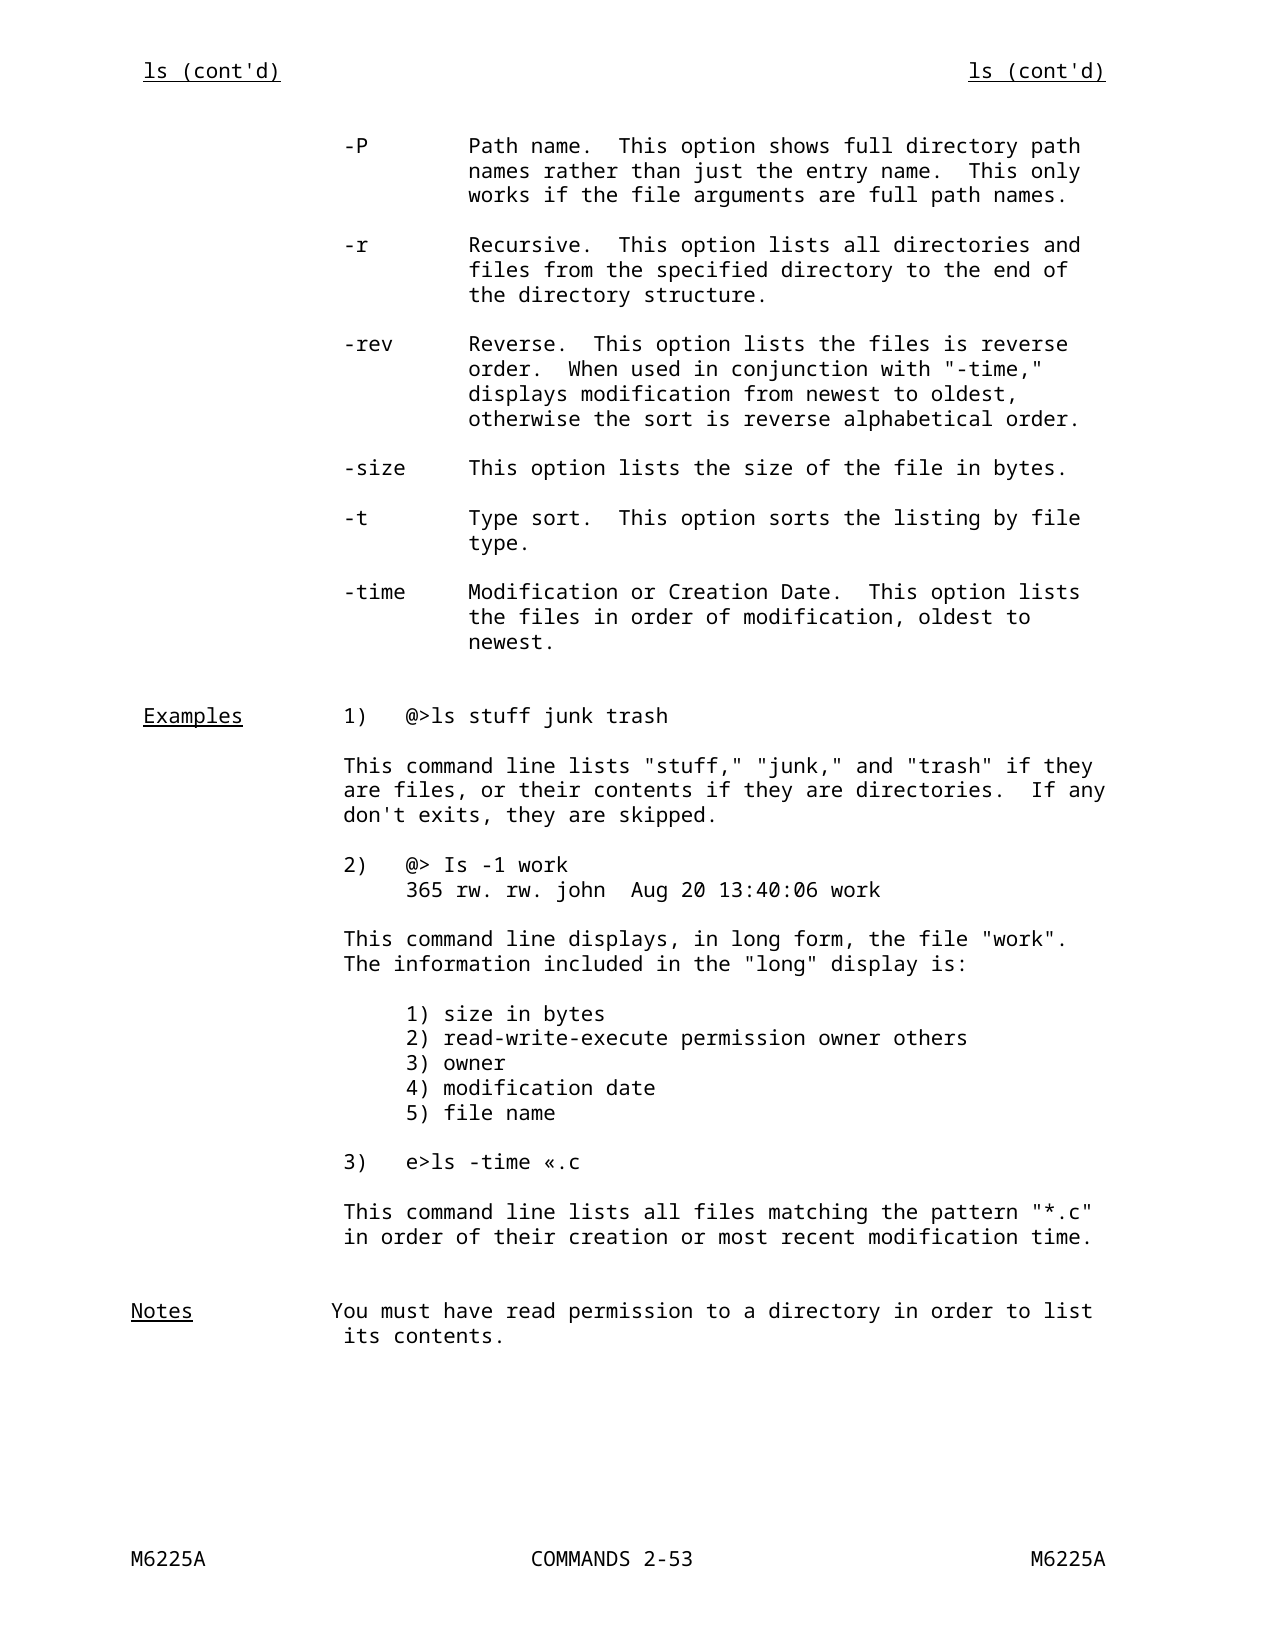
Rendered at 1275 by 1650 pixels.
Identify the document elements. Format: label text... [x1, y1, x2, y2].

text M6225A COMMANDS 2-53 M6225A [118, 1547, 1145, 1571]
text -size This option lists the size of the file in bytes. [118, 456, 1145, 481]
text 3) owner [118, 1051, 1145, 1076]
text 4) modification date [118, 1076, 1145, 1100]
text -time Modification or Creation Date. This option lists [118, 580, 1145, 604]
text type. [118, 530, 1145, 555]
text names rather than just the entry name. This only [118, 158, 1145, 183]
text don't exits, they are skipped. [118, 803, 1145, 828]
text the files in order of modification, oldest to [118, 604, 1145, 629]
text ls (cont'd) ls (cont'd) [118, 59, 1145, 84]
text 5) file name [118, 1100, 1145, 1125]
text This command line lists "stuff," "junk," and "trash" if they [118, 753, 1145, 778]
text This command line lists all files matching the pattern "*.c" [118, 1199, 1145, 1224]
text displays modification from newest to oldest, [118, 381, 1145, 406]
text Notes You must have read permission to a directory in order to list [118, 1299, 1145, 1323]
text -r Recursive. This option lists all directories and [118, 233, 1145, 257]
text files from the specified directory to the end of [118, 257, 1145, 282]
text works if the file arguments are full path names. [118, 183, 1145, 208]
text its contents. [118, 1323, 1145, 1348]
text The information included in the "long" display is: [118, 952, 1145, 976]
text 2) @> Is -1 work [118, 852, 1145, 877]
text This command line displays, in long form, the file "work". [118, 927, 1145, 952]
text are files, or their contents if they are directories. If any [118, 778, 1145, 803]
text -rev Reverse. This option lists the files is reverse [118, 332, 1145, 357]
text -P Path name. This option shows full directory path [118, 133, 1145, 158]
text 3) e>ls -time «.c [118, 1150, 1145, 1175]
text the directory structure. [118, 282, 1145, 307]
text 365 rw. rw. john Aug 20 13:40:06 work [118, 877, 1145, 902]
text Examples 1) @>ls stuff junk trash [118, 704, 1145, 728]
text order. When used in conjunction with "-time," [118, 357, 1145, 381]
text otherwise the sort is reverse alphabetical order. [118, 406, 1145, 431]
text 2) read-write-execute permission owner others [118, 1026, 1145, 1051]
text newest. [118, 629, 1145, 654]
text 1) size in bytes [118, 1001, 1145, 1026]
text in order of their creation or most recent modification time. [118, 1224, 1145, 1249]
text -t Type sort. This option sorts the listing by file [118, 505, 1145, 530]
